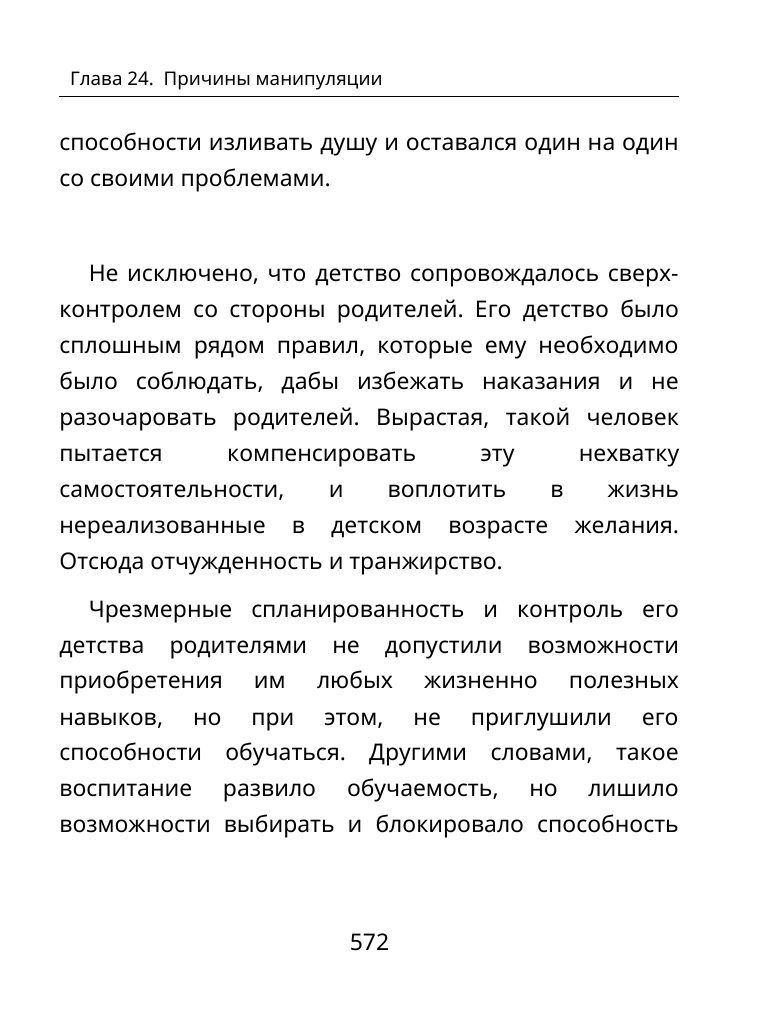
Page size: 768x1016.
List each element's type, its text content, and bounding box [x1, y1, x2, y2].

text Не исключено, что детство сопровождалось сверх-контролем со стороны родителей. Его детство было сплошным рядом правил, которые ему необходимо было соблюдать, дабы избежать наказания и не разочаровать родителей. Вырастая, такой человек пытается компенсировать эту нехватку самостоятельности, и воплотить в жизнь нереализованные в детском возрасте желания. Отсюда отчужденность и транжирство. [59, 257, 679, 576]
text способности изливать душу и оставался один на один со своими проблемами. [59, 126, 679, 193]
text Чрезмерные спланированность и контроль его детства родителями не допустили возможности приобретения им любых жизненно полезных навыков, но при этом, не приглушили его способности обучаться. Другими словами, такое воспитание развило обучаемость, но лишило возможности выбирать и блокировало способность [59, 593, 679, 839]
